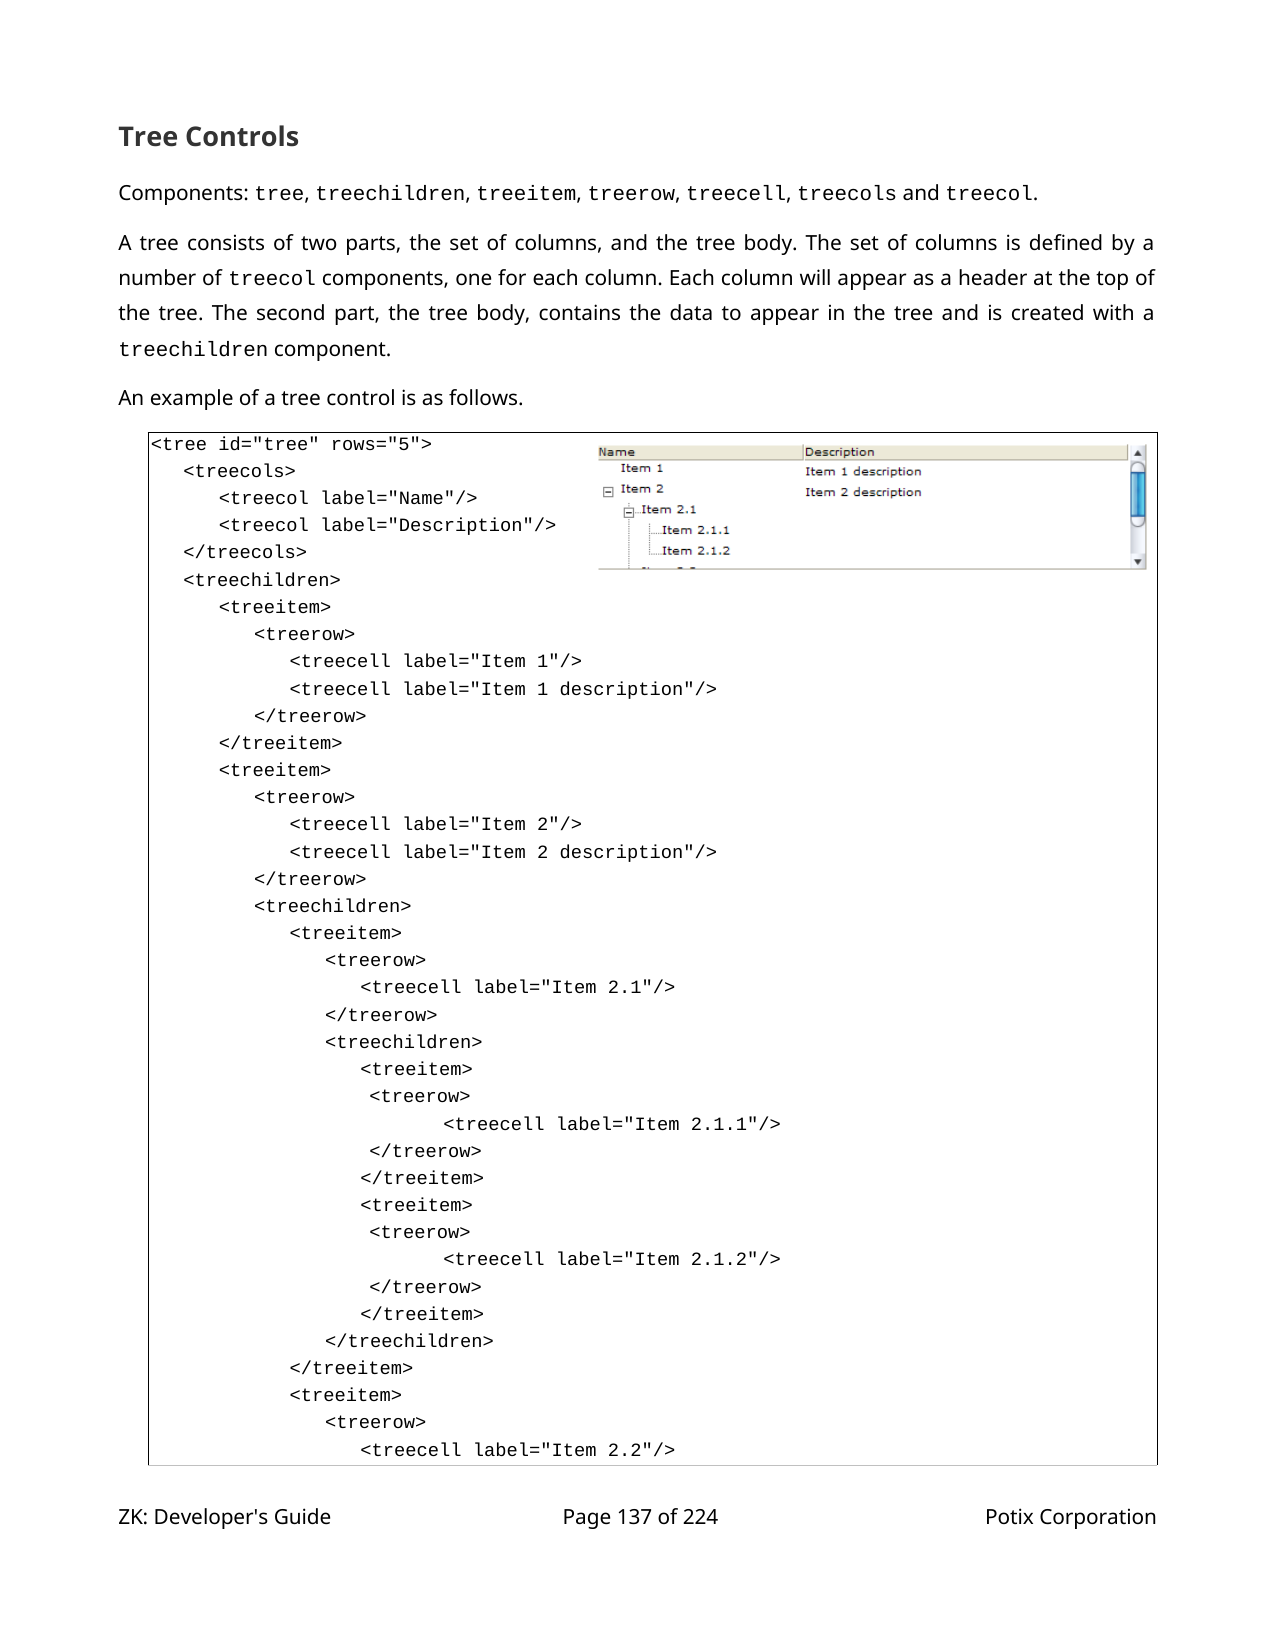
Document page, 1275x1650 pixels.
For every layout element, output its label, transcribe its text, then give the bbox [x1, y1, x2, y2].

text <treeitem> [149, 758, 1157, 782]
text <treecell label="Item 2.1.1"/> [149, 1111, 1157, 1136]
text <treerow> [149, 622, 1157, 646]
text <treeitem> [149, 1057, 1157, 1081]
text </treerow> [149, 1138, 1157, 1163]
text <treerow> [149, 1084, 1157, 1108]
text <treecell label="Item 2"/> [149, 812, 1157, 837]
text <treeitem> [149, 595, 1157, 619]
picture [594, 441, 1150, 572]
text </treerow> [149, 703, 1157, 728]
text <treechildren> [149, 568, 1157, 592]
text <treeitem> [149, 1193, 1157, 1217]
text </treerow> [149, 867, 1157, 891]
text <tree id="tree" rows="5"> [149, 433, 1157, 456]
text <treecols> [149, 459, 594, 483]
text Components: tree, treechildren, treeitem, treerow, treecell, treecols and treecol. [118, 178, 1157, 207]
text <treecol label="Name"/> [149, 486, 594, 510]
text </treeitem> [149, 1356, 1157, 1380]
text </treeitem> [149, 731, 1157, 755]
text <treerow> [149, 1410, 1157, 1435]
text <treecell label="Item 2.2"/> [149, 1438, 1157, 1465]
text <treecell label="Item 1 description"/> [149, 676, 1157, 701]
text <treecell label="Item 2 description"/> [149, 839, 1157, 864]
text <treecell label="Item 2.1.2"/> [149, 1247, 1157, 1272]
text </treeitem> [149, 1166, 1157, 1190]
text <treechildren> [149, 1030, 1157, 1054]
text <treecol label="Description"/> [149, 513, 594, 537]
text </treeitem> [149, 1302, 1157, 1326]
text </treerow> [149, 1274, 1157, 1299]
text A tree consists of two parts, the set of columns, and the tree body. The set of columns is defined by a number of treecol components, one for each column. Each column will appear as a header at the top of the tree. The second part, the tree body, contains the data to appear in the tree and is created with a treechildren component. [118, 228, 1157, 362]
text An example of a tree control is as follows. [118, 383, 1157, 411]
subtitle Tree Controls [118, 118, 1157, 155]
text <treerow> [149, 785, 1157, 809]
text <treeitem> [149, 1383, 1157, 1407]
text <treerow> [149, 948, 1157, 972]
text </treerow> [149, 1003, 1157, 1027]
text <treechildren> [149, 894, 1157, 918]
text </treecols> [149, 540, 594, 565]
text <treecell label="Item 1"/> [149, 649, 1157, 673]
text <treecell label="Item 2.1"/> [149, 975, 1157, 1000]
text <treeitem> [149, 921, 1157, 945]
text <treerow> [149, 1220, 1157, 1244]
text </treechildren> [149, 1329, 1157, 1353]
